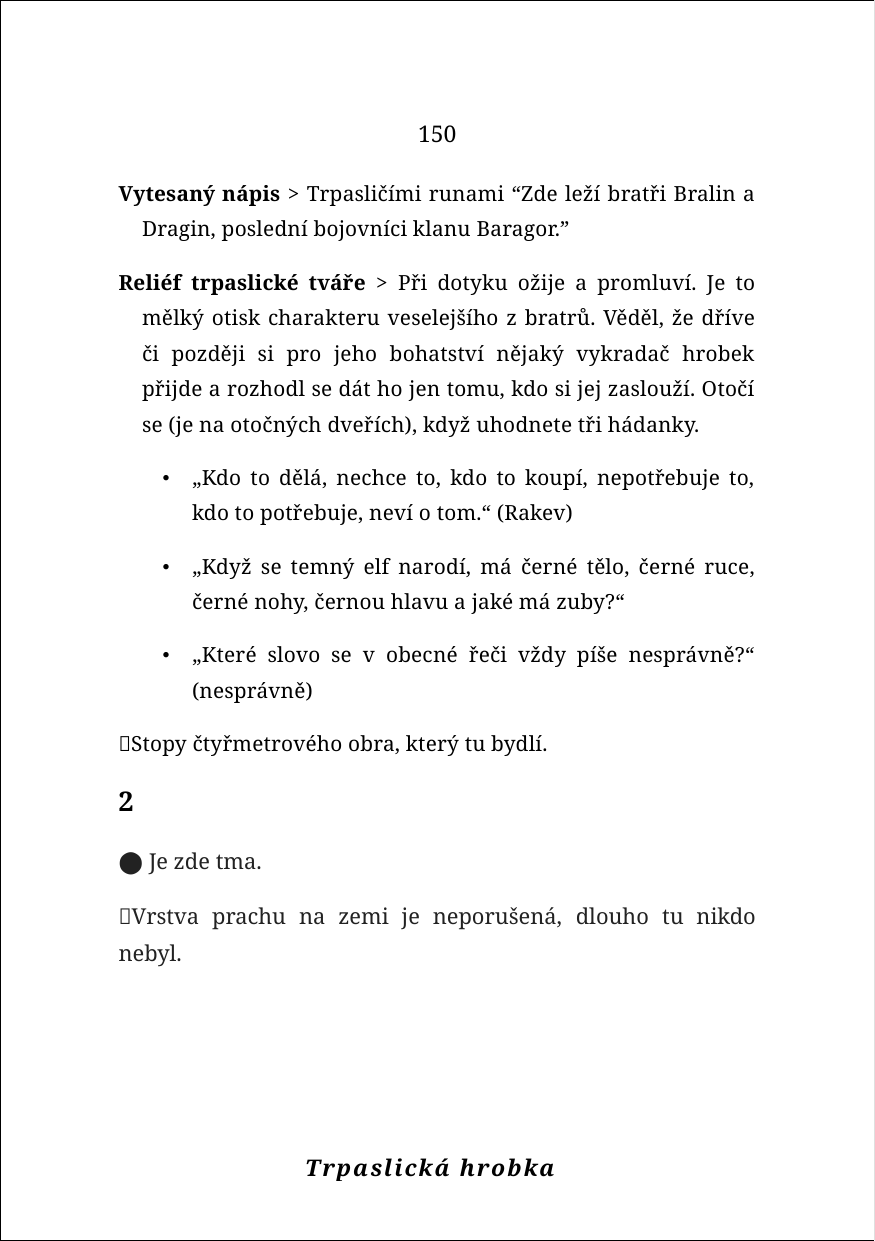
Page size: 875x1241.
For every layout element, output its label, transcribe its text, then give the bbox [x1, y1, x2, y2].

list „Které slovo se v obecné řeči vždy píše nesprávně?“ (nesprávně) [162, 641, 756, 704]
list „Kdo to dělá, nechce to, kdo to koupí, nepotřebuje to, kdo to potřebuje, neví o tom.“ (Rakev) [162, 463, 756, 527]
text 👣Stopy čtyřmetrového obra, který tu bydlí. [118, 729, 756, 758]
list „Když se temný elf narodí, má černé tělo, černé ruce, černé nohy, černou hlavu a jaké má zuby?“ [162, 552, 756, 616]
text 2 [118, 782, 756, 819]
text Reliéf trpaslické tváře > Při dotyku ožije a promluví. Je to mělký otisk charakteru veselejšího z bratrů. Věděl, že dříve či později si pro jeho bohatství nějaký vykradač hrobek přijde a rozhodl se dát ho jen tomu, kdo si jej zaslouží. Otočí se (je na otočných dveřích), když uhodnete tři hádanky. [118, 268, 756, 438]
text Vytesaný nápis > Trpasličími runami “Zde leží bratři Bralin a Dragin, poslední bojovníci klanu Baragor.” [118, 179, 756, 243]
text 👣Vrstva prachu na zemi je neporušená, dlouho tu nikdo nebyl. [118, 901, 756, 968]
text ⬤ Je zde tma. [118, 846, 756, 876]
